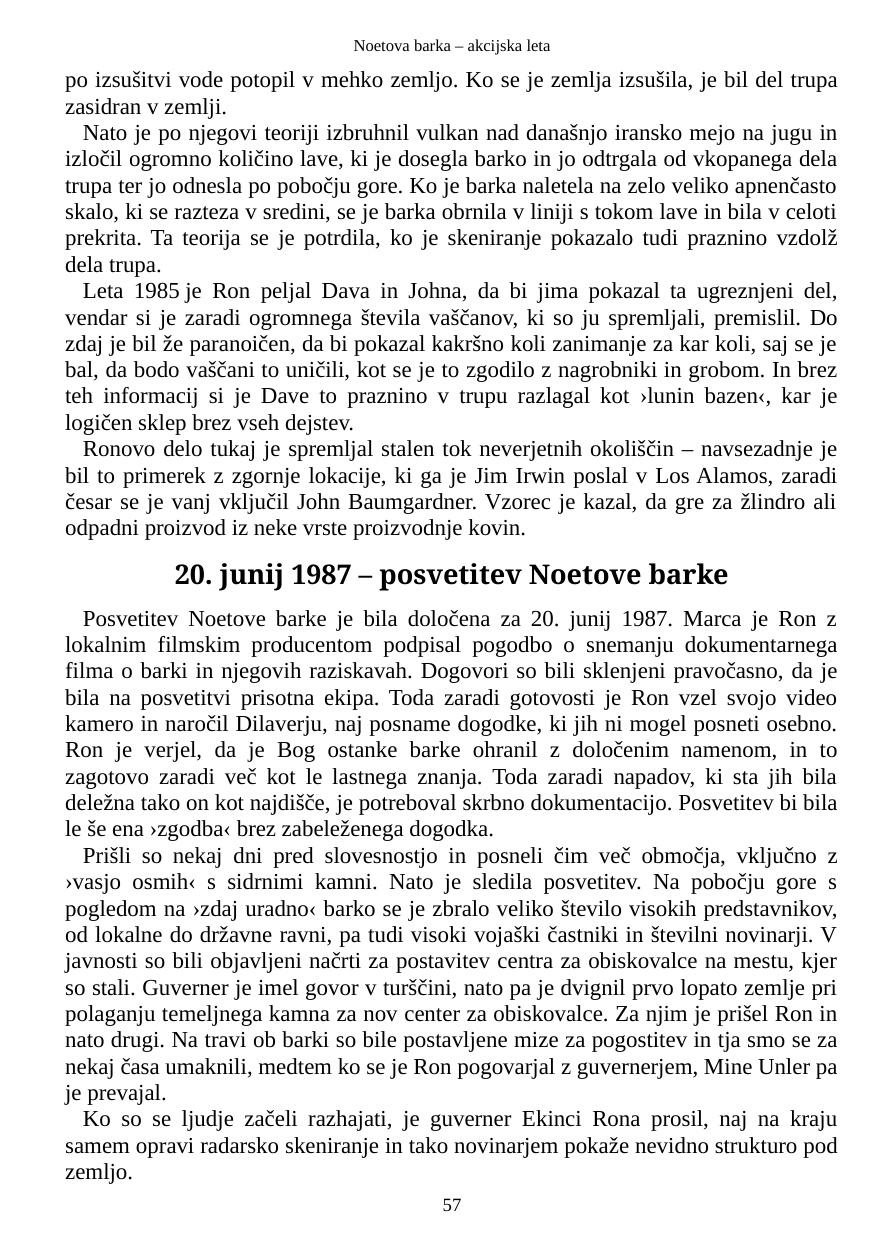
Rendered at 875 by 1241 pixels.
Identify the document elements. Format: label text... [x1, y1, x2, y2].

text Nato je po njegovi teoriji izbruhnil vulkan nad današnjo iransko mejo na jugu in izločil ogromno količino lave, ki je dosegla barko in jo odtrgala od vkopanega dela trupa ter jo odnesla po pobočju gore. Ko je barka naletela na zelo veliko apnenčasto skalo, ki se razteza v sredini, se je barka obrnila v liniji s tokom lave in bila v celoti prekrita. Ta teorija se je potrdila, ko je skeniranje pokazalo tudi praznino vzdolž dela trupa. [65, 119, 839, 277]
text Posvetitev Noetove barke je bila določena za 20. junij 1987. Marca je Ron z lokalnim filmskim producentom podpisal pogodbo o snemanju dokumentarnega filma o barki in njegovih raziskavah. Dogovori so bili sklenjeni pravočasno, da je bila na posvetitvi prisotna ekipa. Toda zaradi gotovosti je Ron vzel svojo video kamero in naročil Dilaverju, naj posname dogodke, ki jih ni mogel posneti osebno. Ron je verjel, da je Bog ostanke barke ohranil z določenim namenom, in to zagotovo zaradi več kot le lastnega znanja. Toda zaradi napadov, ki sta jih bila deležna tako on kot najdišče, je potreboval skrbno dokumentacijo. Posvetitev bi bila le še ena ›zgodba‹ brez zabeleženega dogodka. [65, 605, 839, 842]
subtitle 20. junij 1987 – posvetitev Noetove barke [65, 555, 839, 592]
text Ko so se ljudje začeli razhajati, je guverner Ekinci Rona prosil, naj na kraju samem opravi radarsko skeniranje in tako novinarjem pokaže nevidno strukturo pod zemljo. [65, 1105, 839, 1184]
text Ronovo delo tukaj je spremljal stalen tok neverjetnih okoliščin – navsezadnje je bil to primerek z zgornje lokacije, ki ga je Jim Irwin poslal v Los Alamos, zaradi česar se je vanj vključil John Baumgardner. Vzorec je kazal, da gre za žlindro ali odpadni proizvod iz neke vrste proizvodnje kovin. [65, 435, 839, 541]
text Prišli so nekaj dni pred slovesnostjo in posneli čim več območja, vključno z ›vasjo osmih‹ s sidrnimi kamni. Nato je sledila posvetitev. Na pobočju gore s pogledom na ›zdaj uradno‹ barko se je zbralo veliko število visokih predstavnikov, od lokalne do državne ravni, pa tudi visoki vojaški častniki in številni novinarji. V javnosti so bili objavljeni načrti za postavitev centra za obiskovalce na mestu, kjer so stali. Guverner je imel govor v turščini, nato pa je dvignil prvo lopato zemlje pri polaganju temeljnega kamna za nov center za obiskovalce. Za njim je prišel Ron in nato drugi. Na travi ob barki so bile postavljene mize za pogostitev in tja smo se za nekaj časa umaknili, medtem ko se je Ron pogovarjal z guvernerjem, Mine Unler pa je prevajal. [65, 842, 839, 1105]
text po izsušitvi vode potopil v mehko zemljo. Ko se je zemlja izsušila, je bil del trupa zasidran v zemlji. [65, 66, 839, 119]
text Leta 1985 je Ron peljal Dava in Johna, da bi jima pokazal ta ugreznjeni del, vendar si je zaradi ogromnega števila vaščanov, ki so ju spremljali, premislil. Do zdaj je bil že paranoičen, da bi pokazal kakršno koli zanimanje za kar koli, saj se je bal, da bodo vaščani to uničili, kot se je to zgodilo z nagrobniki in grobom. In brez teh informacij si je Dave to praznino v trupu razlagal kot ›lunin bazen‹, kar je logičen sklep brez vseh dejstev. [65, 277, 839, 435]
